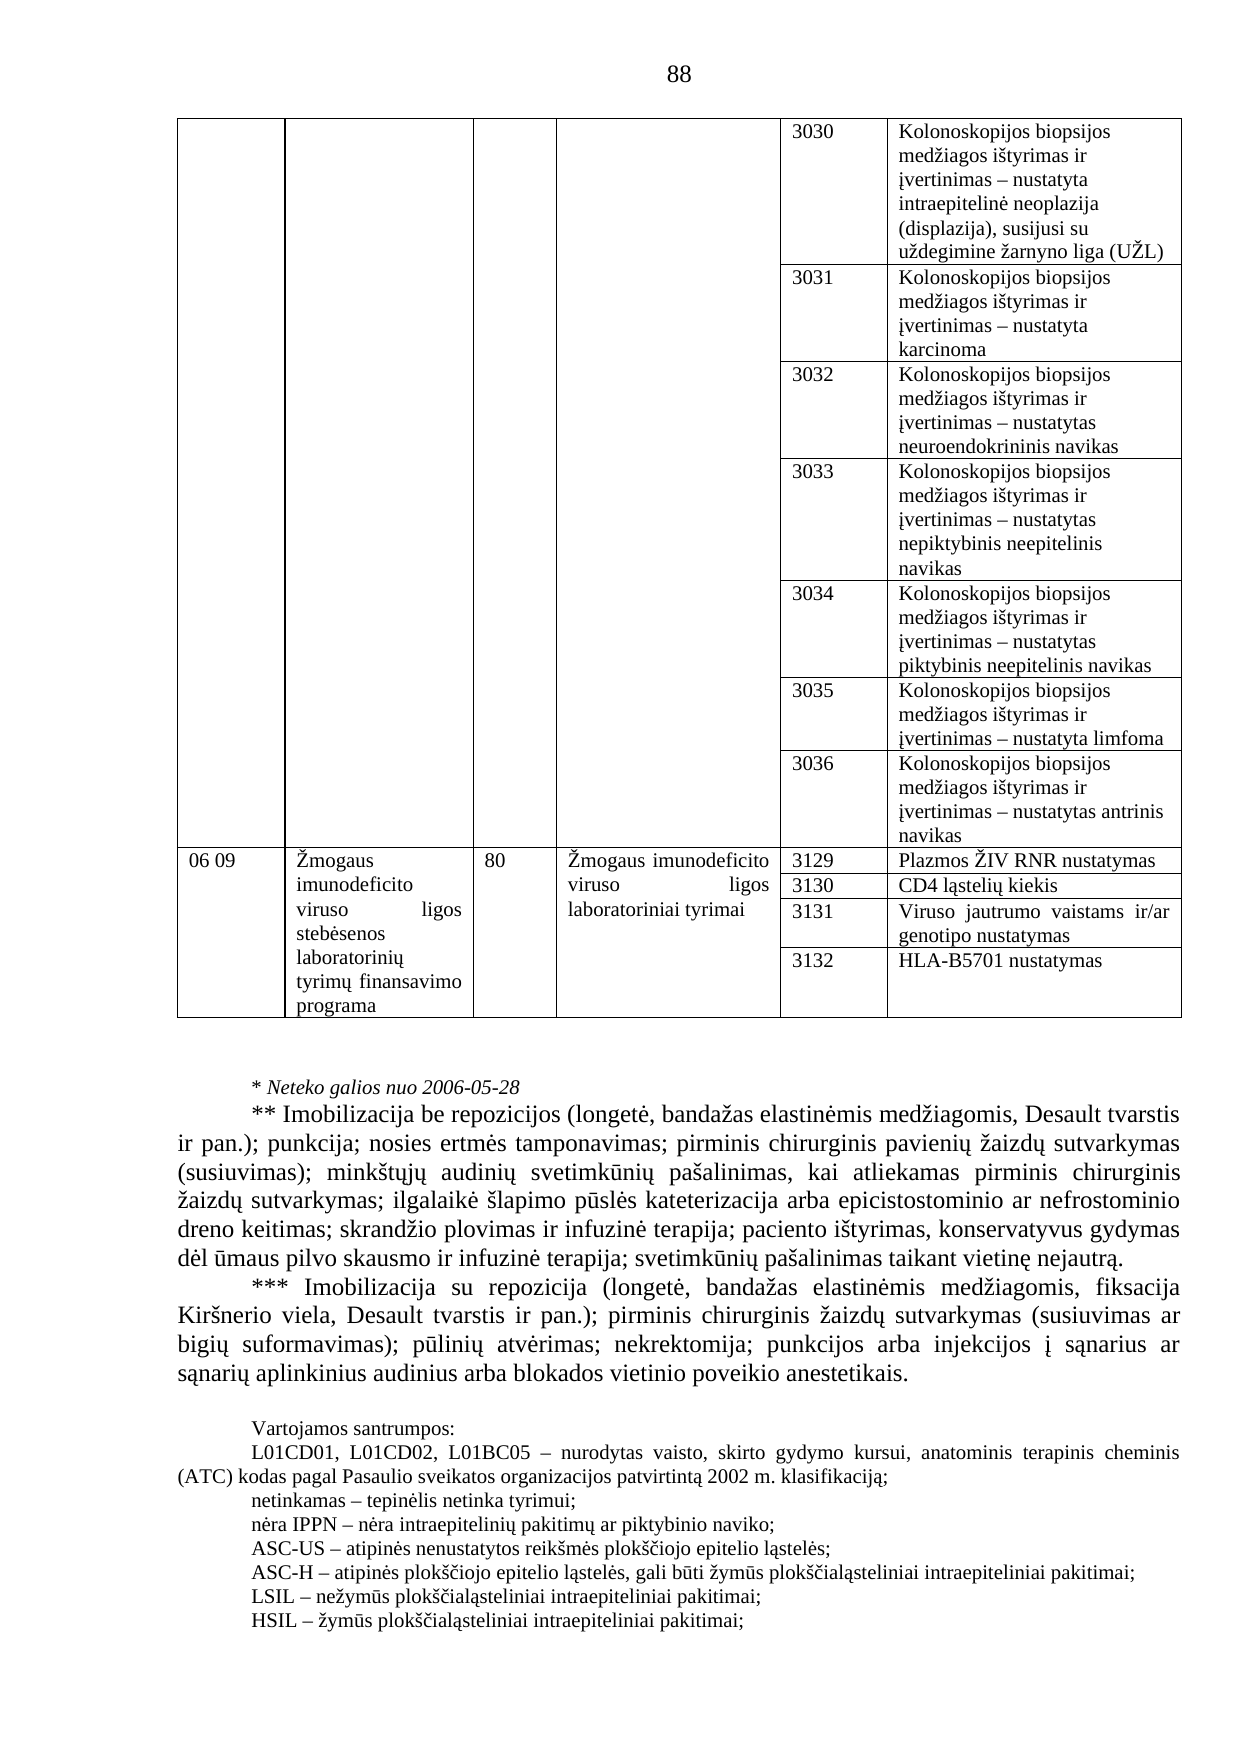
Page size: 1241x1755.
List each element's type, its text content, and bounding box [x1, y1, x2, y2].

table_cell Kolonoskopijos biopsijos medžiagos ištyrimas ir įvertinimas – nustatyta limfoma [888, 678, 1181, 750]
text nėra IPPN – nėra intraepitelinių pakitimų ar piktybinio naviko; [177, 1512, 1181, 1536]
table_cell 3132 [781, 948, 887, 1017]
text L01CD01, L01CD02, L01BC05 – nurodytas vaisto, skirto gydymo kursui, anatominis terapinis cheminis (ATC) kodas pagal Pasaulio sveikatos organizacijos patvirtintą 2002 m. klasifikaciją; [177, 1440, 1181, 1488]
table_cell 3036 [781, 751, 887, 847]
table_cell Žmogaus imunodeficito viruso ligos laboratoriniai tyrimai [557, 848, 780, 1017]
table_cell 3130 [781, 874, 887, 897]
table_cell Kolonoskopijos biopsijos medžiagos ištyrimas ir įvertinimas – nustatytas antrinis navikas [888, 751, 1181, 847]
table_cell 3032 [781, 362, 887, 458]
table_cell 3033 [781, 459, 887, 579]
table_cell 80 [474, 848, 556, 1017]
text Vartojamos santrumpos: [177, 1416, 1181, 1440]
table_cell Kolonoskopijos biopsijos medžiagos ištyrimas ir įvertinimas – nustatytas neuroendokrininis navikas [888, 362, 1181, 458]
text HSIL – žymūs plokščialąsteliniai intraepiteliniai pakitimai; [177, 1608, 1181, 1632]
table_cell 3129 [781, 848, 887, 872]
text * Neteko galios nuo 2006-05-28 [177, 1075, 1181, 1099]
table_cell Žmogaus imunodeficito viruso ligos stebėsenos laboratorinių tyrimų finansavimo programa [286, 848, 473, 1017]
table_cell [286, 119, 473, 847]
text ASC-US – atipinės nenustatytos reikšmės plokščiojo epitelio ląstelės; [177, 1536, 1181, 1560]
table_cell 3034 [781, 581, 887, 677]
text ** Imobilizacija be repozicijos (longetė, bandažas elastinėmis medžiagomis, Desault tvarstis ir pan.); punkcija; nosies ertmės tamponavimas; pirminis chirurginis pavienių žaizdų sutvarkymas (susiuvimas); minkštųjų audinių svetimkūnių pašalinimas, kai atliekamas pirminis chirurginis žaizdų sutvarkymas; ilgalaikė šlapimo pūslės kateterizacija arba epicistostominio ar nefrostominio dreno keitimas; skrandžio plovimas ir infuzinė terapija; paciento ištyrimas, konservatyvus gydymas dėl ūmaus pilvo skausmo ir infuzinė terapija; svetimkūnių pašalinimas taikant vietinę nejautrą. [177, 1099, 1181, 1272]
table_cell [178, 119, 284, 847]
text LSIL – nežymūs plokščialąsteliniai intraepiteliniai pakitimai; [177, 1584, 1181, 1608]
table_cell 3035 [781, 678, 887, 750]
table_cell 3031 [781, 265, 887, 361]
table_cell HLA-B5701 nustatymas [888, 948, 1181, 1017]
table_cell [474, 119, 556, 847]
table_cell 3030 [781, 119, 887, 263]
table_cell Kolonoskopijos biopsijos medžiagos ištyrimas ir įvertinimas – nustatyta karcinoma [888, 265, 1181, 361]
table_cell Plazmos ŽIV RNR nustatymas [888, 848, 1181, 872]
table_cell Kolonoskopijos biopsijos medžiagos ištyrimas ir įvertinimas – nustatyta intraepitelinė neoplazija (displazija), susijusi su uždegimine žarnyno liga (UŽL) [888, 119, 1181, 263]
text netinkamas – tepinėlis netinka tyrimui; [177, 1488, 1181, 1512]
table_cell Kolonoskopijos biopsijos medžiagos ištyrimas ir įvertinimas – nustatytas piktybinis neepitelinis navikas [888, 581, 1181, 677]
table_cell CD4 ląstelių kiekis [888, 874, 1181, 897]
table_cell Viruso jautrumo vaistams ir/ar genotipo nustatymas [888, 899, 1181, 947]
table_cell [557, 119, 780, 847]
text *** Imobilizacija su repozicija (longetė, bandažas elastinėmis medžiagomis, fiksacija Kiršnerio viela, Desault tvarstis ir pan.); pirminis chirurginis žaizdų sutvarkymas (susiuvimas ar bigių suformavimas); pūlinių atvėrimas; nekrektomija; punkcijos arba injekcijos į sąnarius ar sąnarių aplinkinius audinius arba blokados vietinio poveikio anestetikais. [177, 1272, 1181, 1387]
table_cell Kolonoskopijos biopsijos medžiagos ištyrimas ir įvertinimas – nustatytas nepiktybinis neepitelinis navikas [888, 459, 1181, 579]
text ASC-H – atipinės plokščiojo epitelio ląstelės, gali būti žymūs plokščialąsteliniai intraepiteliniai pakitimai; [177, 1560, 1181, 1584]
table_cell 3131 [781, 899, 887, 947]
table_cell 06 09 [178, 848, 284, 1017]
